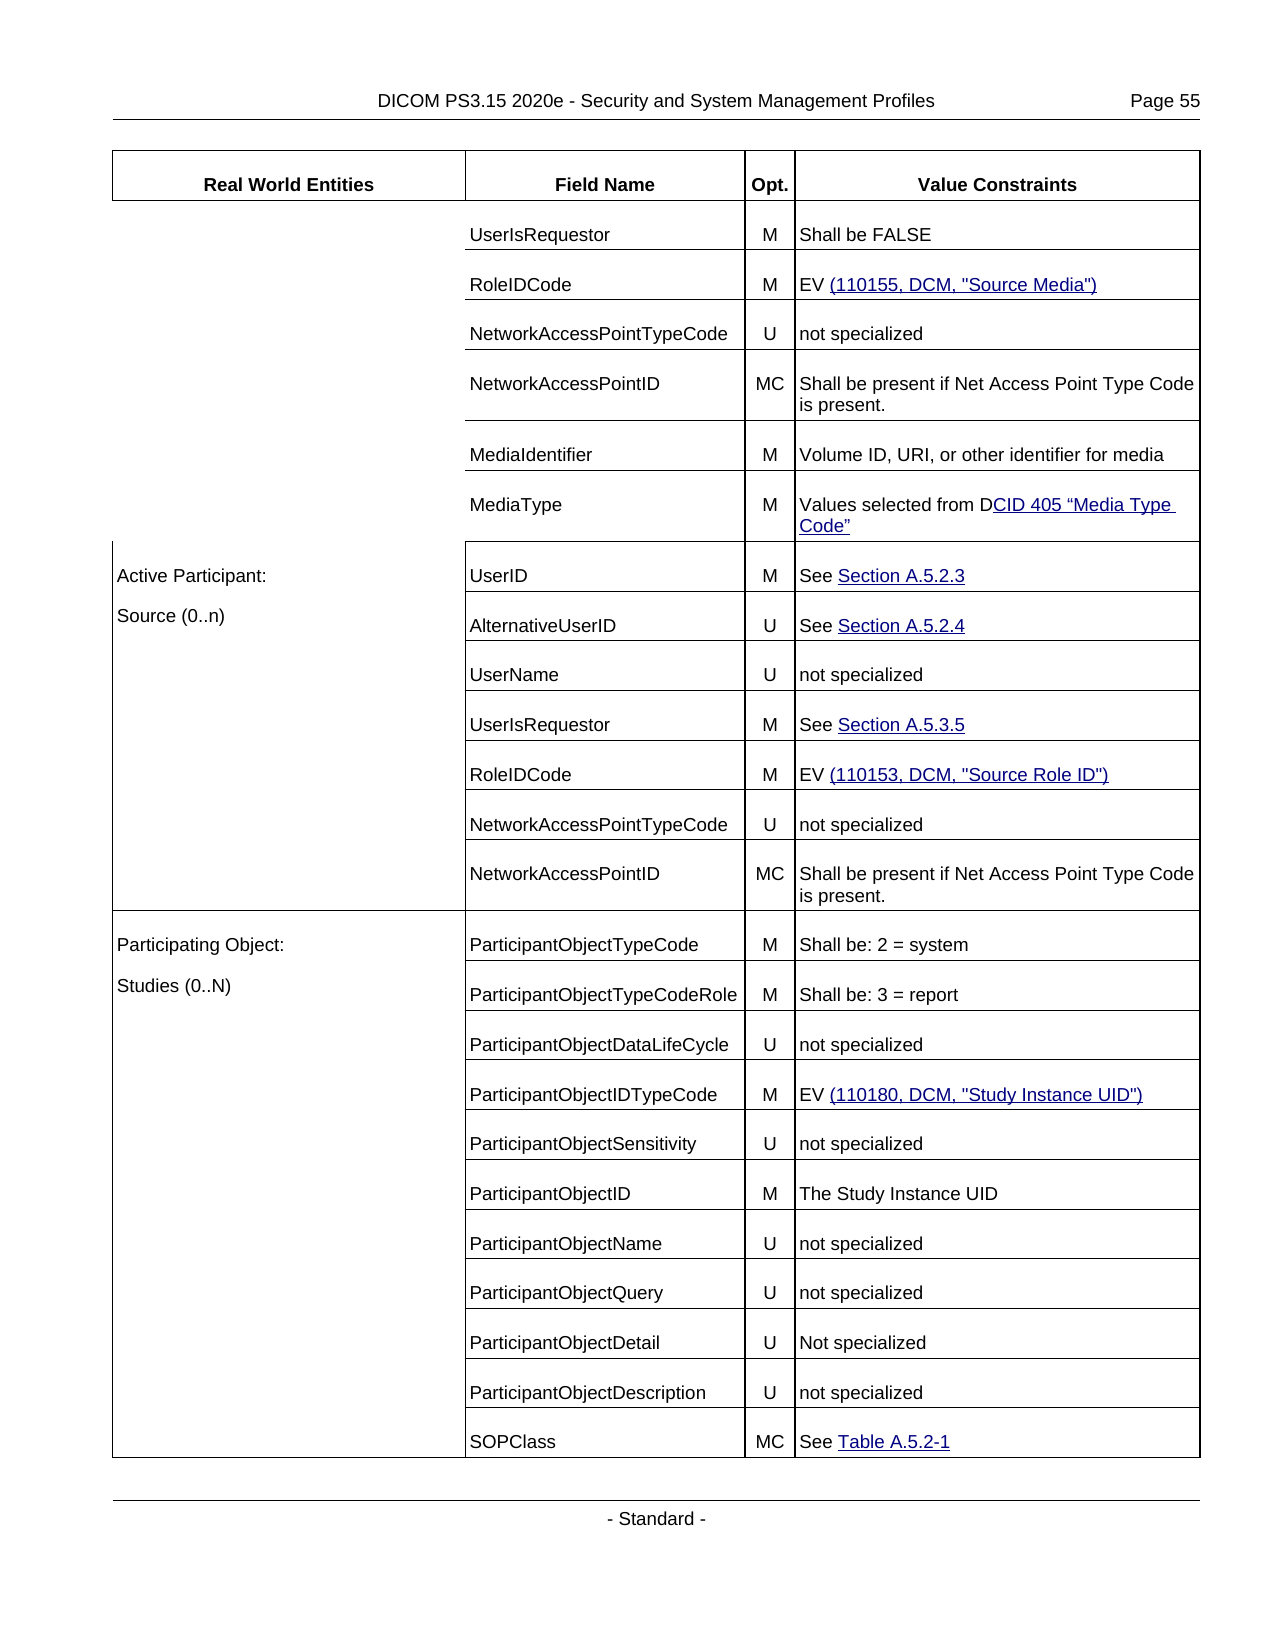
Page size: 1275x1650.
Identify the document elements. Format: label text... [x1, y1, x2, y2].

table_cell Volume ID, URI, or other identifier for media [796, 421, 1199, 470]
table_cell M [746, 201, 794, 249]
table_cell UserID [466, 542, 744, 591]
table_cell M [746, 1060, 794, 1109]
table_cell NetworkAccessPointTypeCode [465, 300, 744, 349]
table_cell M [746, 1160, 794, 1208]
table_cell MC [746, 840, 794, 910]
table_cell U [746, 790, 794, 839]
table_cell See Section A.5.2.4 [796, 592, 1199, 640]
table_cell ParticipantObjectTypeCode [466, 911, 744, 960]
table_cell MediaIdentifier [465, 421, 744, 470]
table_header Value Constraints [796, 151, 1199, 200]
table_cell EV (110153, DCM, "Source Role ID") [796, 741, 1199, 789]
table_cell EV (110155, DCM, "Source Media") [796, 250, 1199, 299]
table_cell not specialized [796, 1110, 1199, 1159]
table_cell ParticipantObjectDetail [466, 1309, 744, 1357]
table_cell not specialized [796, 300, 1199, 349]
table_cell See Section A.5.2.3 [796, 542, 1199, 591]
table_cell U [746, 300, 794, 349]
table_cell U [746, 1210, 794, 1258]
table_cell ParticipantObjectDataLifeCycle [466, 1011, 744, 1059]
table_cell Shall be present if Net Access Point Type Code is present. [796, 350, 1199, 420]
table_cell not specialized [796, 1011, 1199, 1059]
table_cell MC [746, 1408, 794, 1457]
table_cell ParticipantObjectQuery [466, 1259, 744, 1308]
table_cell See Section A.5.3.5 [796, 691, 1199, 740]
table_cell Shall be present if Net Access Point Type Code is present. [796, 840, 1199, 910]
table_cell UserIsRequestor [465, 201, 744, 249]
table_cell NetworkAccessPointID [466, 840, 744, 910]
table_cell M [746, 691, 794, 740]
table_cell NetworkAccessPointTypeCode [466, 790, 744, 839]
table_cell M [746, 542, 794, 591]
table_header Opt. [746, 151, 794, 200]
table_cell U [746, 1359, 794, 1407]
table_cell not specialized [796, 1259, 1199, 1308]
table_cell not specialized [796, 641, 1199, 690]
table_cell UserIsRequestor [466, 691, 744, 740]
table_cell M [746, 250, 794, 299]
table_cell RoleIDCode [465, 250, 744, 299]
table_cell ParticipantObjectSensitivity [466, 1110, 744, 1159]
table_cell UserName [466, 641, 744, 690]
table_cell See Table A.5.2-1 [796, 1408, 1199, 1457]
table_cell Values selected from DCID 405 “Media Type Code” [796, 471, 1199, 541]
table_cell AlternativeUserID [466, 592, 744, 640]
table_header Field Name [466, 151, 744, 200]
table_cell U [746, 1110, 794, 1159]
table_cell Shall be: 3 = report [796, 961, 1199, 1010]
table_cell NetworkAccessPointID [465, 350, 744, 420]
table_cell Shall be FALSE [796, 201, 1199, 249]
table_cell M [746, 741, 794, 789]
table_cell not specialized [796, 790, 1199, 839]
table_cell Participating Object: Studies (0..N) [113, 911, 465, 1457]
table_cell ParticipantObjectName [466, 1210, 744, 1258]
table_cell SOPClass [466, 1408, 744, 1457]
table_cell M [746, 911, 794, 960]
table_cell M [746, 471, 794, 541]
table_cell ParticipantObjectTypeCodeRole [466, 961, 744, 1010]
table_cell not specialized [796, 1210, 1199, 1258]
table_cell RoleIDCode [466, 741, 744, 789]
table_cell MediaType [465, 471, 744, 541]
table_header Real World Entities [113, 151, 465, 200]
table_cell U [746, 592, 794, 640]
table_cell EV (110180, DCM, "Study Instance UID") [796, 1060, 1199, 1109]
table_cell The Study Instance UID [796, 1160, 1199, 1208]
table_cell ParticipantObjectIDTypeCode [466, 1060, 744, 1109]
table_cell U [746, 1259, 794, 1308]
table_cell Shall be: 2 = system [796, 911, 1199, 960]
table_cell Not specialized [796, 1309, 1199, 1357]
table_cell U [746, 1309, 794, 1357]
table_cell M [746, 961, 794, 1010]
table_cell ParticipantObjectDescription [466, 1359, 744, 1407]
table_cell M [746, 421, 794, 470]
table_cell Active Participant: Source (0..n) [113, 541, 465, 910]
table_cell ParticipantObjectID [466, 1160, 744, 1208]
table_cell U [746, 1011, 794, 1059]
table_cell U [746, 641, 794, 690]
table_cell MC [746, 350, 794, 420]
table_cell not specialized [796, 1359, 1199, 1407]
